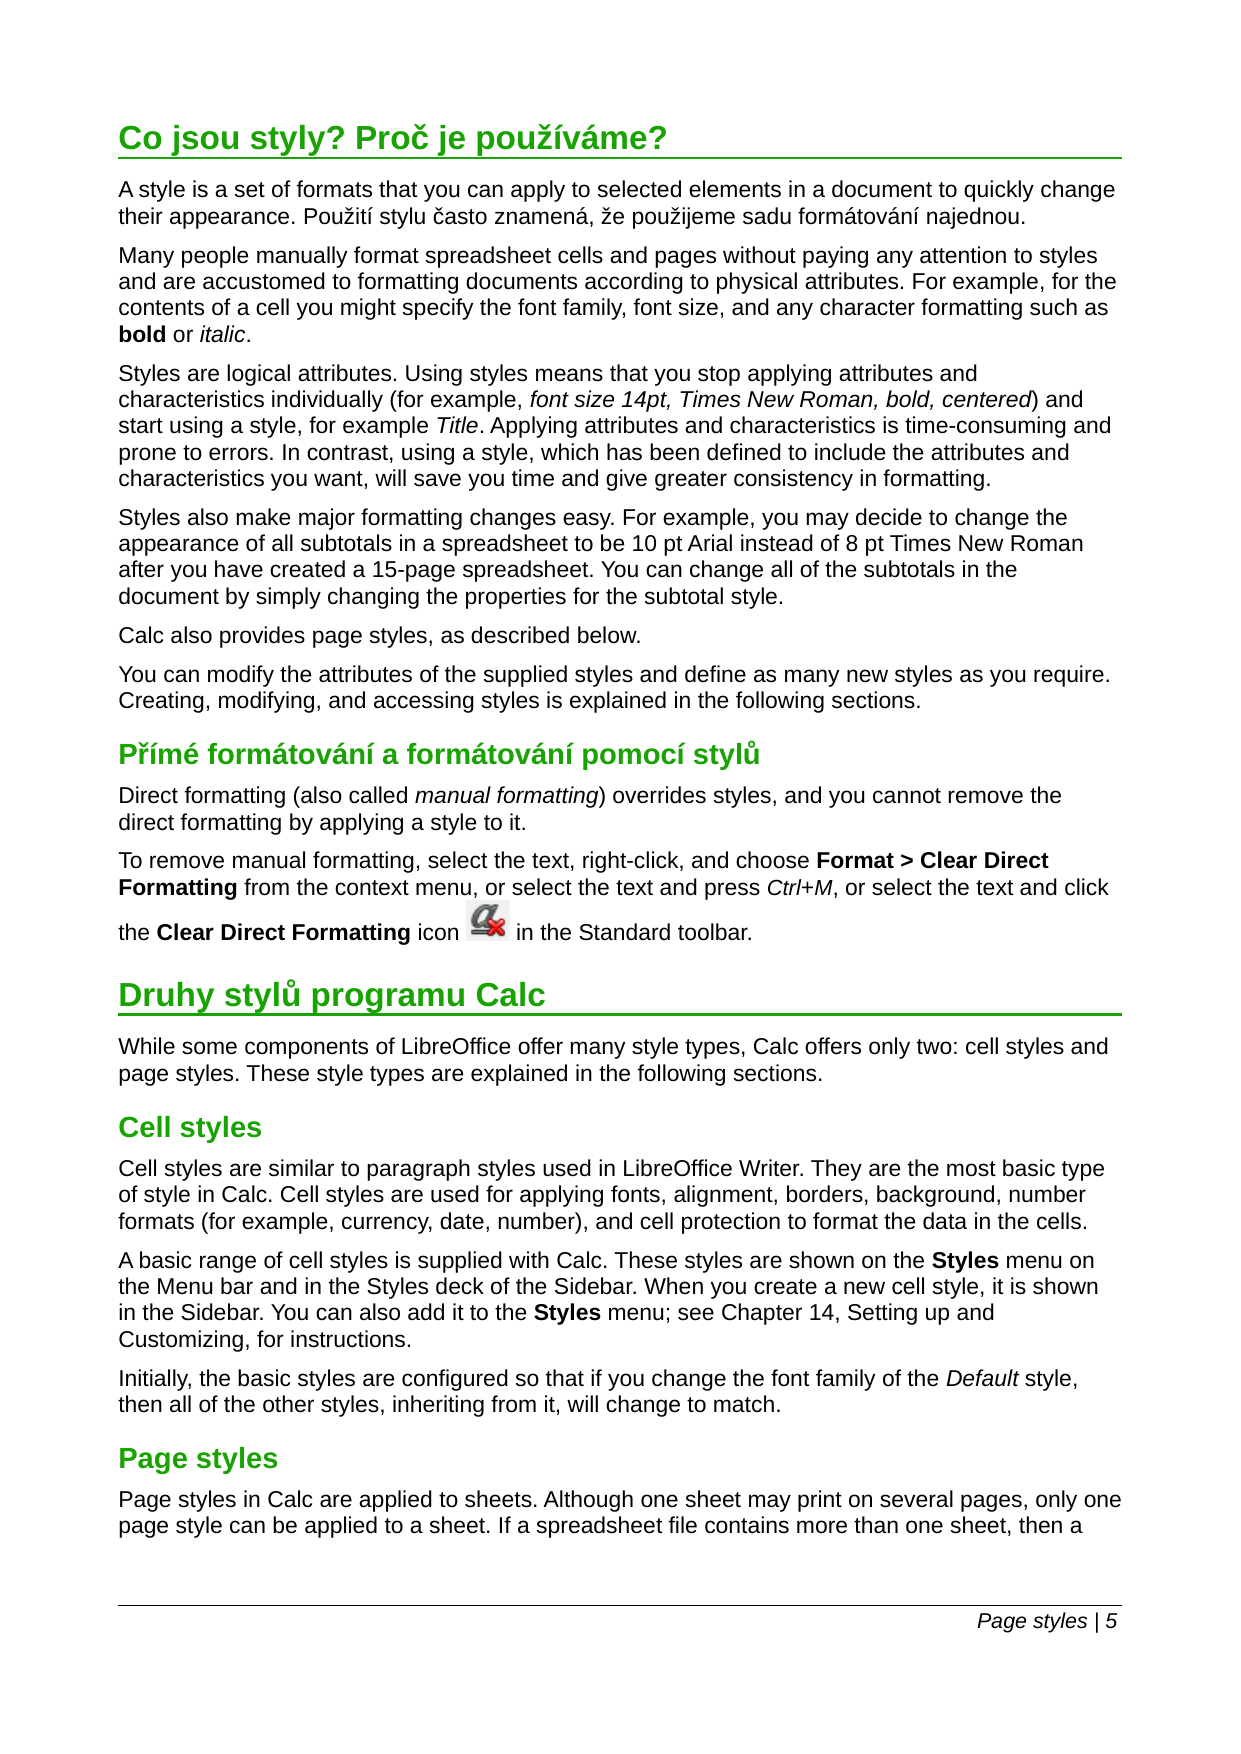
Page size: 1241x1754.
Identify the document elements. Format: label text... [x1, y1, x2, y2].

subtitle Přímé formátování a formátování pomocí stylů [118, 737, 1122, 770]
subtitle Co jsou styly? Proč je používáme? [118, 118, 1122, 157]
text Styles are logical attributes. Using styles means that you stop applying attributes and characteristics individually (for example, font size 14pt, Times New Roman, bold, centered) and start using a style, for example Title. Applying attributes and characteristics is time-consuming and prone to errors. In contrast, using a style, which has been defined to include the attributes and characteristics you want, will save you time and give greater consistency in formatting. [118, 359, 1122, 491]
subtitle Druhy stylů programu Calc [118, 975, 1122, 1013]
text Styles also make major formatting changes easy. For example, you may decide to change the appearance of all subtotals in a spreadsheet to be 10 pt Arial instead of 8 pt Times New Roman after you have created a 15-page spreadsheet. You can change all of the subtotals in the document by simply changing the properties for the subtotal style. [118, 504, 1122, 609]
text To remove manual formatting, select the text, right-click, and choose Format > Clear Direct Formatting from the context menu, or select the text and press Ctrl+M, or select the text and click the Clear Direct Formatting icon in the Standard toolbar. [118, 847, 1122, 946]
picture [465, 900, 510, 941]
text Page styles in Calc are applied to sheets. Although one sheet may print on several pages, only one page style can be applied to a sheet. If a spreadsheet file contains more than one sheet, then a [118, 1486, 1122, 1539]
text Direct formatting (also called manual formatting) overrides styles, and you cannot remove the direct formatting by applying a style to it. [118, 782, 1122, 835]
text You can modify the attributes of the supplied styles and define as many new styles as you require. Creating, modifying, and accessing styles is explained in the following sections. [118, 661, 1122, 713]
text Calc also provides page styles, as described below. [118, 622, 1122, 648]
subtitle Page styles [118, 1441, 1122, 1474]
text A style is a set of formats that you can apply to selected elements in a document to quickly change their appearance. Použití stylu často znamená, že použijeme sadu formátování najednou. [118, 176, 1122, 229]
text Initially, the basic styles are configured so that if you change the font family of the Default style, then all of the other styles, inheriting from it, will change to match. [118, 1364, 1122, 1417]
text While some components of LibreOffice offer many style types, Calc offers only two: cell styles and page styles. These style types are explained in the following sections. [118, 1033, 1122, 1086]
text Many people manually format spreadsheet cells and pages without paying any attention to styles and are accustomed to formatting documents according to physical attributes. For example, for the contents of a cell you might specify the font family, font size, and any character formatting such as bold or italic. [118, 242, 1122, 347]
subtitle Cell styles [118, 1110, 1122, 1143]
text A basic range of cell styles is supplied with Calc. These styles are shown on the Styles menu on the Menu bar and in the Styles deck of the Sidebar. When you create a new cell style, it is shown in the Sidebar. You can also add it to the Styles menu; see Chapter 14, Setting up and Customizing, for instructions. [118, 1247, 1122, 1352]
text Cell styles are similar to paragraph styles used in LibreOffice Writer. They are the most basic type of style in Calc. Cell styles are used for applying fonts, alignment, borders, background, number formats (for example, currency, date, number), and cell protection to format the data in the cells. [118, 1155, 1122, 1234]
